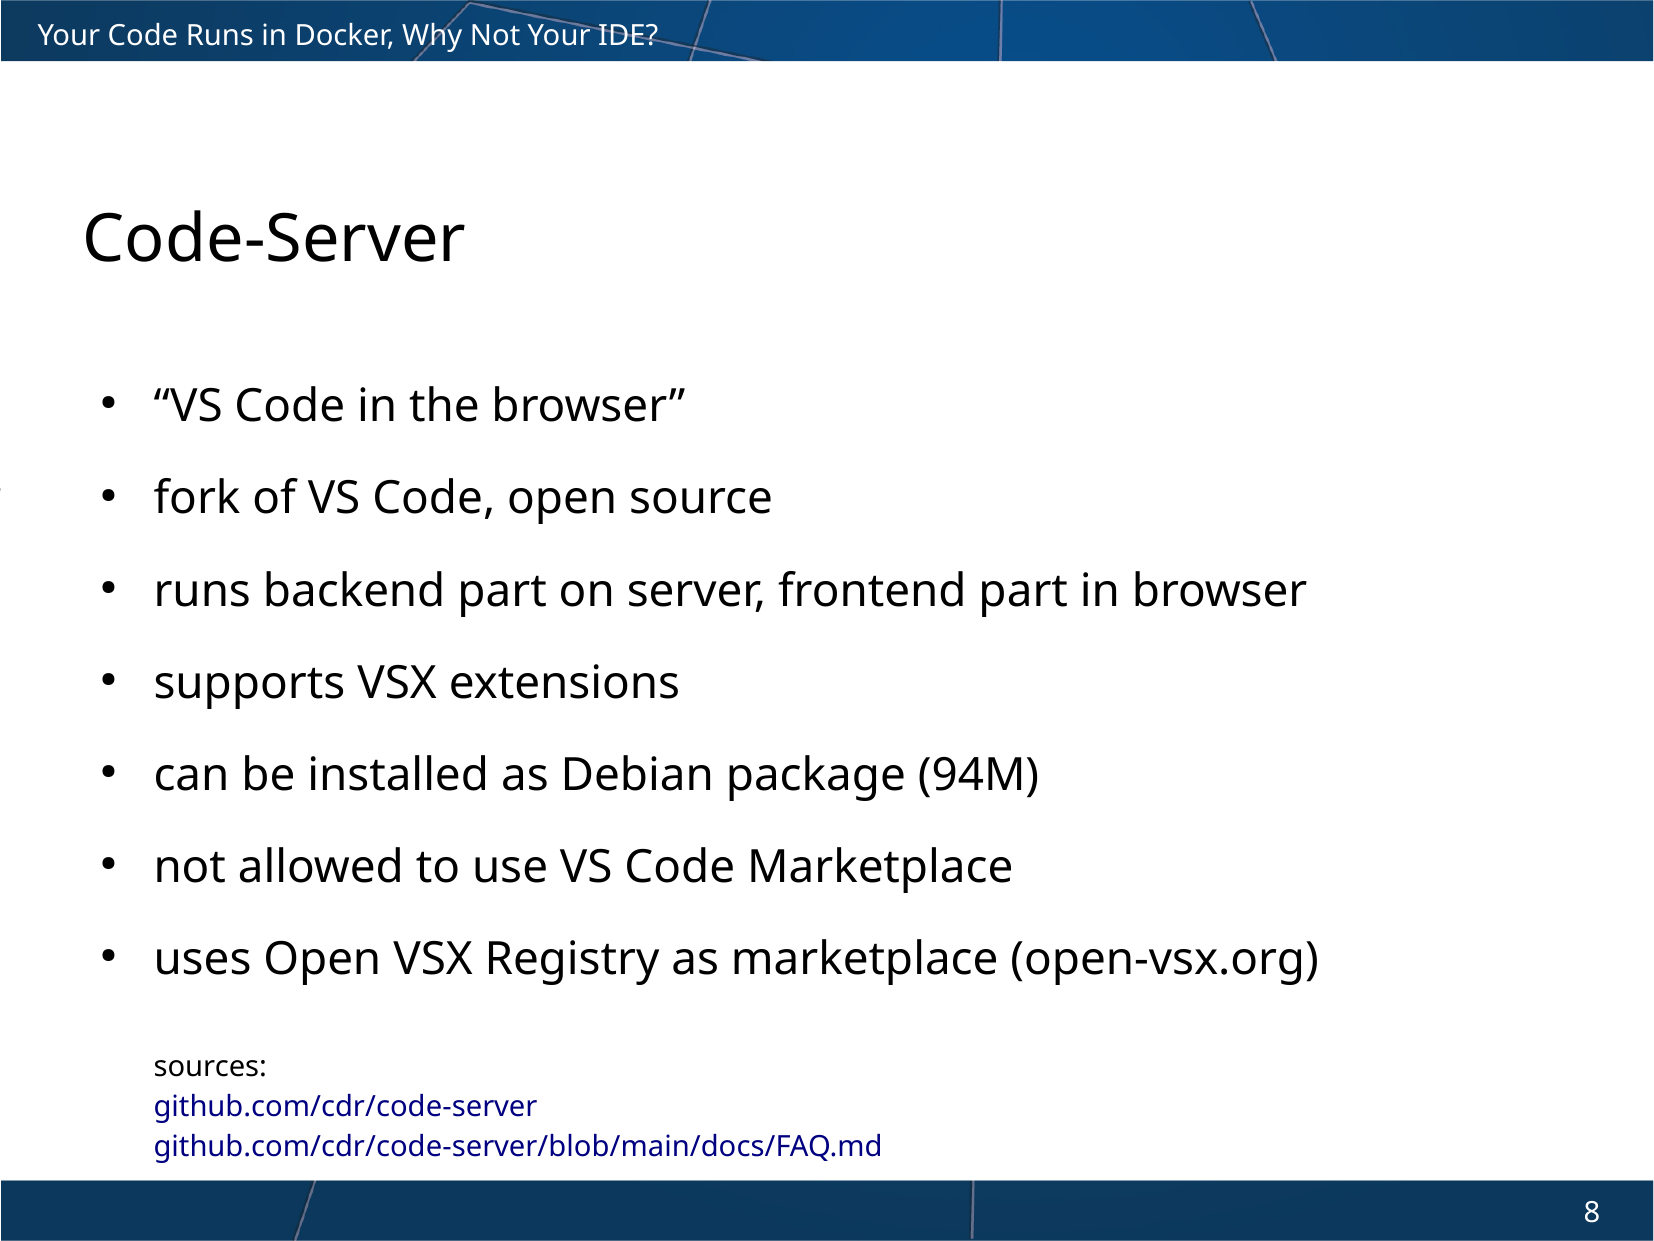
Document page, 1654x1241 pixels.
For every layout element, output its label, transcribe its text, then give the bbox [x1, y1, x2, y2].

title Code-Server [82, 139, 1571, 332]
picture [0, 0, 1654, 1241]
list “VS Code in the browser” fork of VS Code, open source runs backend part on server, frontend part in browser supports VSX extensions can be installed as Debian package (94M) not allowed to use VS Code Marketplace uses Open VSX Registry as marketplace (open-vsx.org) sources: github.com/cdr/code-server github.com/cdr/code-server/blob/main/docs/FAQ.md [82, 372, 1571, 1080]
